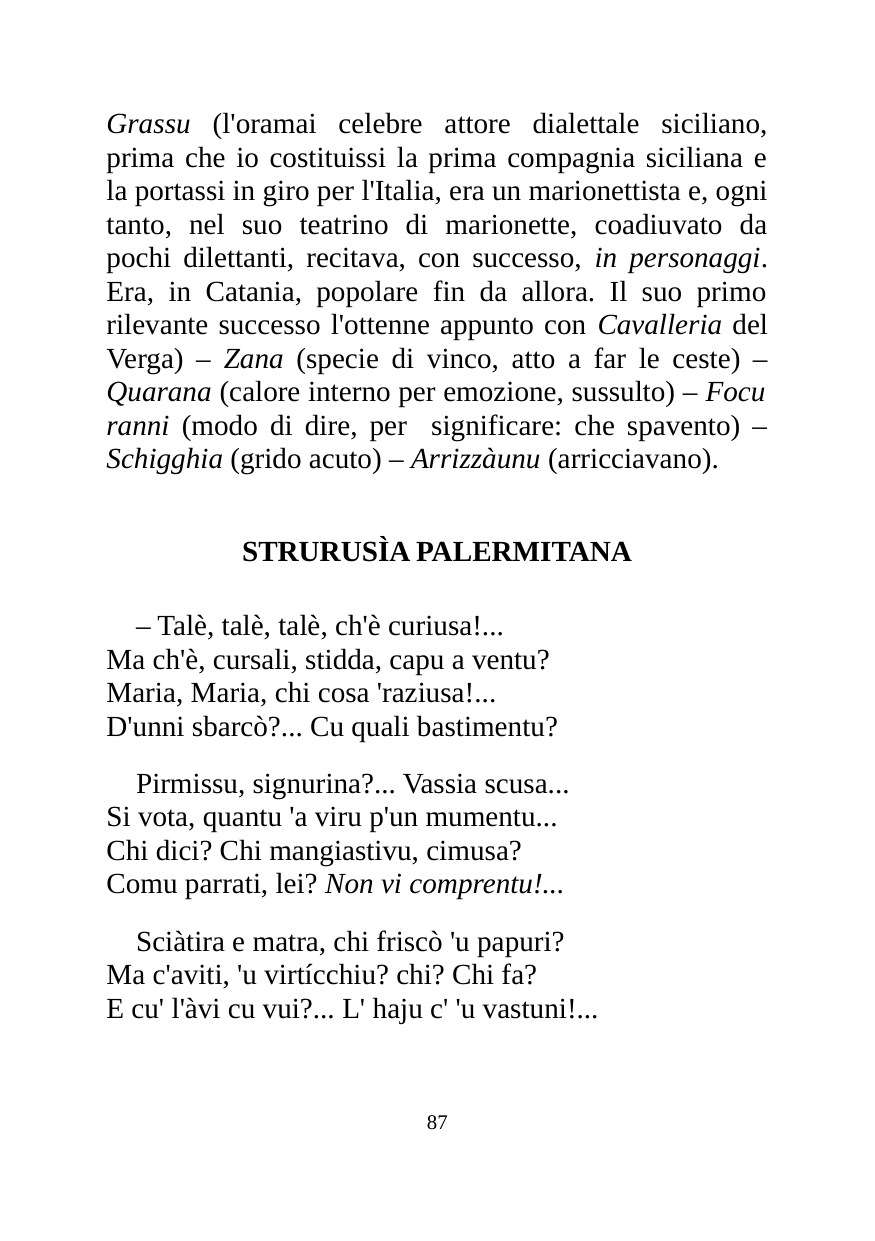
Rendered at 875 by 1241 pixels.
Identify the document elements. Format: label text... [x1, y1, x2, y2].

text E cu' l'àvi cu vui?... L' haju c' 'u vastuni!... [106, 991, 768, 1024]
text Pirmissu, signurina?... Vassia scusa... [106, 766, 768, 799]
text Ma ch'è, cursali, stidda, capu a ventu? [106, 642, 768, 675]
text Si vota, quantu 'a viru p'un mumentu... [106, 799, 768, 833]
text Comu parrati, lei? Non vi comprentu!... [106, 867, 768, 900]
text Sciàtira e matra, chi friscò 'u papuri? [106, 924, 768, 957]
text – Talè, talè, talè, ch'è curiusa!... [106, 608, 768, 642]
text Maria, Maria, chi cosa 'raziusa!... [106, 675, 768, 709]
text Chi dici? Chi mangiastivu, cimusa? [106, 833, 768, 867]
text D'unni sbarcò?... Cu quali bastimentu? [106, 709, 768, 742]
text Grassu (l'oramai celebre attore dialettale siciliano, prima che io costituissi la prima compagnia siciliana e la portassi in giro per l'Italia, era un marionettista e, ogni tanto, nel suo teatrino di marionette, coadiuvato da pochi dilettanti, recitava, con successo, in personaggi. Era, in Catania, popolare fin da allora. Il suo primo rilevante successo l'ottenne appunto con Cavalleria del Verga) – Zana (specie di vinco, atto a far le ceste) – Quarana (calore interno per emozione, sussulto) – Focu ranni (modo di dire, per significare: che spavento) – Schigghia (grido acuto) – Arrizzàunu (arricciavano). [106, 106, 768, 475]
text Ma c'aviti, 'u virtícchiu? chi? Chi fa? [106, 957, 768, 991]
text STRURUSÌA PALERMITANA [106, 534, 768, 568]
